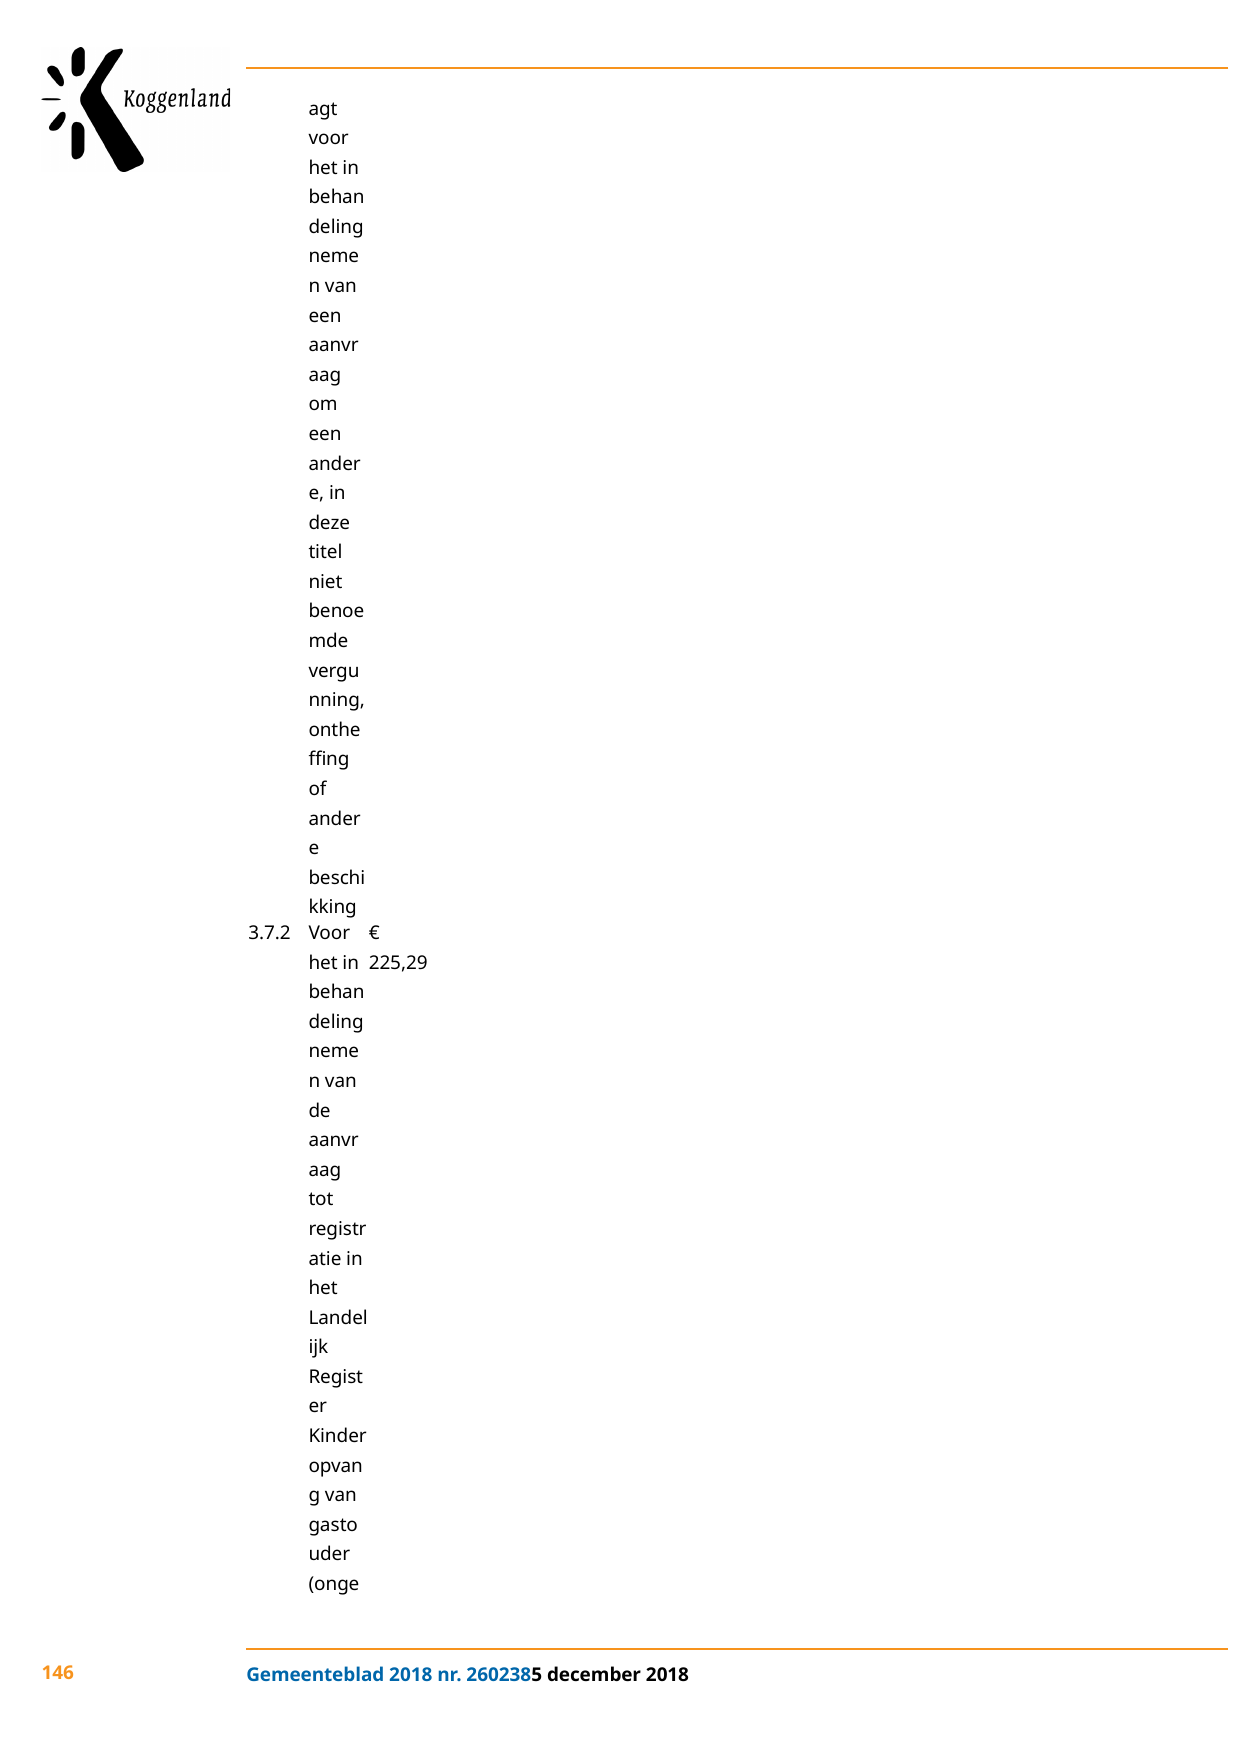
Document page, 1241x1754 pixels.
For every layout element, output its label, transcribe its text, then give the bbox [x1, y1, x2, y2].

table_cell Voor het in behandeling nemen van de aanvraag tot registratie in het Landelijk Register Kinderopvang van gastouder (onge [308, 919, 368, 1596]
table_cell € 225,29 [369, 919, 429, 1596]
table_cell 3.7.2 [248, 919, 308, 1596]
table_cell [248, 95, 308, 919]
table_cell agt voor het in behandeling nemen van een aanvraag om een andere, in deze titel niet benoemde vergunning, ontheffing of andere beschikking [308, 95, 368, 919]
picture [41, 47, 231, 172]
table_cell [369, 95, 429, 919]
